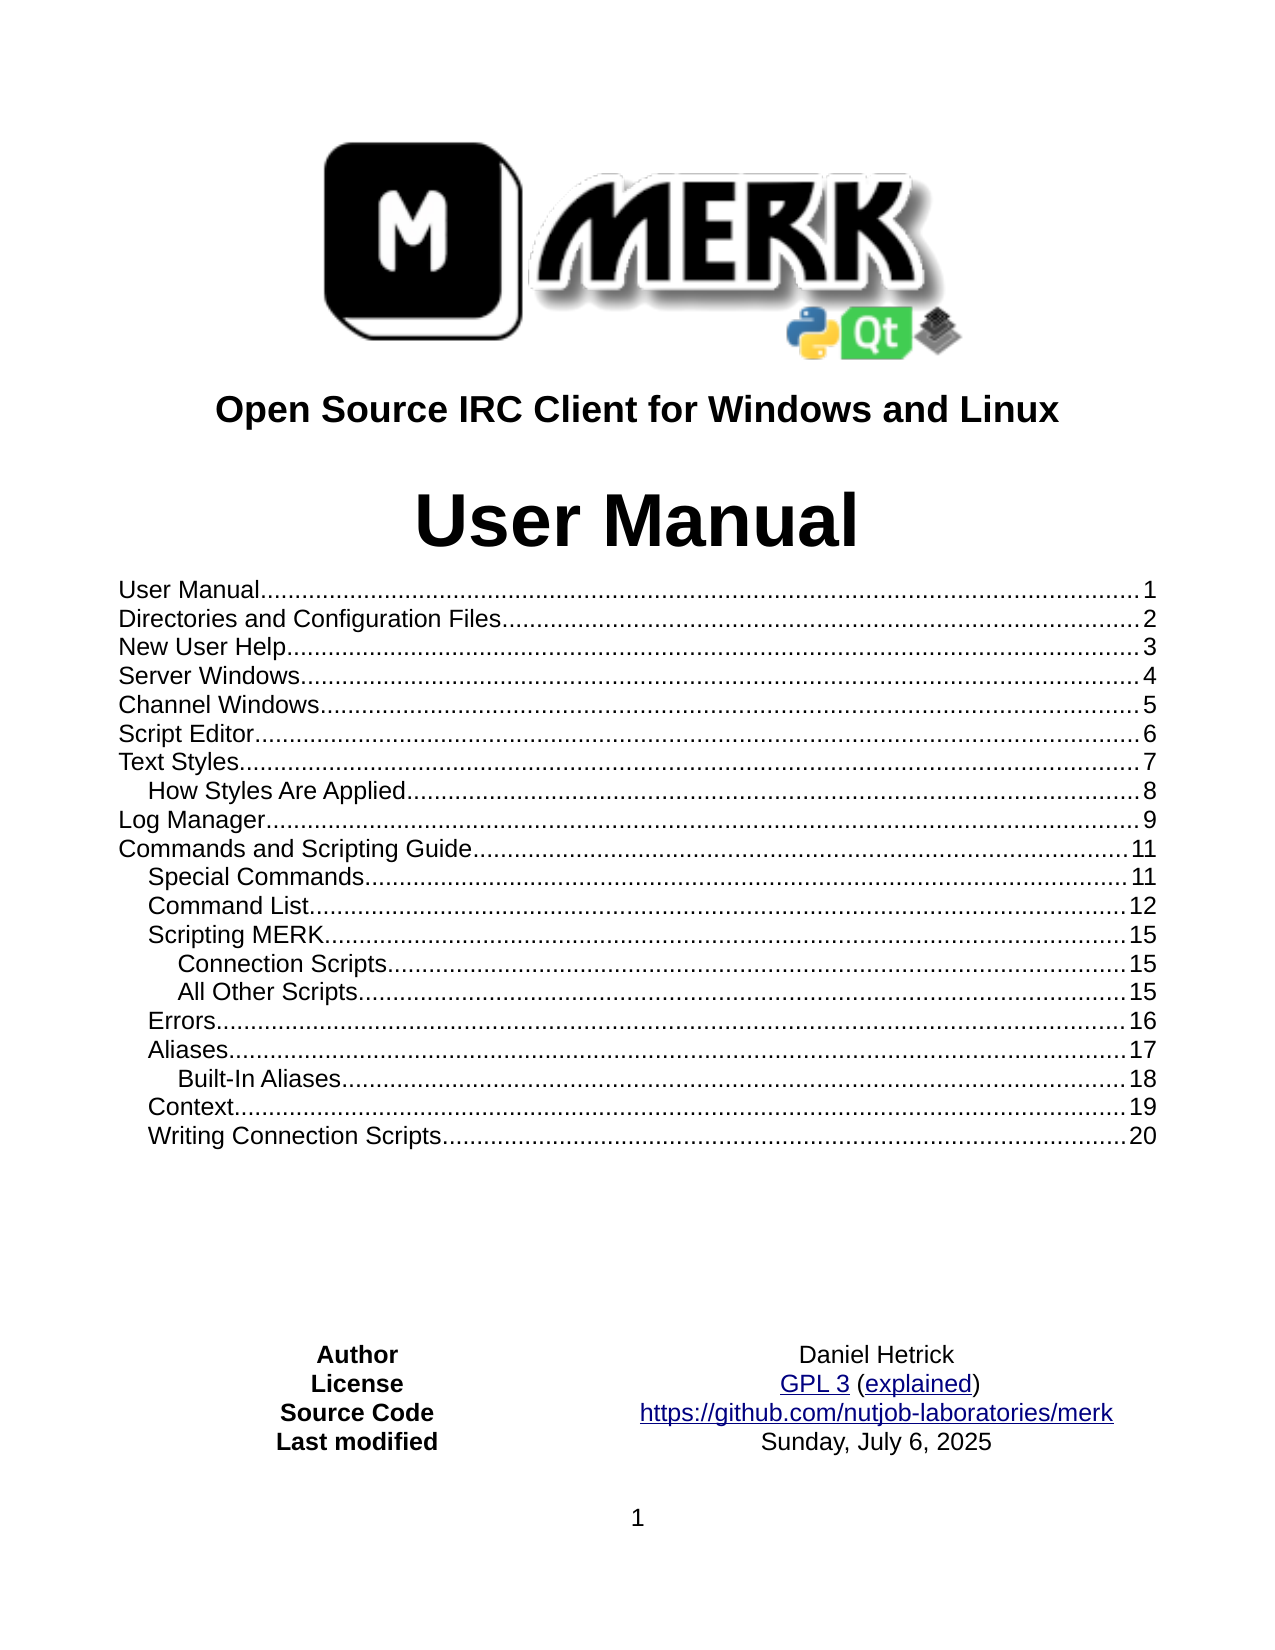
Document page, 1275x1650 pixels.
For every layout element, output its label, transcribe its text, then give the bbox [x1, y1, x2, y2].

text Errors 16 [148, 1006, 1157, 1035]
table_cell https://github.com/nutjob-laboratories/merk [596, 1398, 1157, 1426]
subtitle User Manual [118, 476, 1157, 562]
text Context 19 [148, 1092, 1157, 1121]
table_cell Sunday, July 6, 2025 [596, 1426, 1157, 1455]
text Commands and Scripting Guide 11 [118, 833, 1157, 862]
table_header Author [118, 1340, 596, 1369]
text Text Styles 7 [118, 747, 1157, 776]
text Directories and Configuration Files 2 [118, 603, 1157, 632]
text User Manual 1 [118, 575, 1157, 603]
text All Other Scripts 15 [177, 977, 1157, 1006]
table_cell License [118, 1369, 596, 1398]
text Log Manager 9 [118, 805, 1157, 833]
picture [304, 118, 971, 368]
text Channel Windows 5 [118, 690, 1157, 718]
text Open Source IRC Client for Windows and Linux [118, 387, 1157, 430]
text Script Editor 6 [118, 718, 1157, 747]
table_header Daniel Hetrick [596, 1340, 1157, 1369]
text Special Commands 11 [148, 862, 1157, 891]
text Built-In Aliases 18 [177, 1063, 1157, 1092]
text New User Help 3 [118, 632, 1157, 661]
text How Styles Are Applied 8 [148, 776, 1157, 805]
text Connection Scripts 15 [177, 948, 1157, 977]
text Command List 12 [148, 891, 1157, 920]
table_cell Source Code [118, 1398, 596, 1426]
text Writing Connection Scripts 20 [148, 1121, 1157, 1150]
text Scripting MERK 15 [148, 920, 1157, 948]
text Aliases 17 [148, 1035, 1157, 1063]
text Server Windows 4 [118, 661, 1157, 690]
table_cell GPL 3 (explained) [596, 1369, 1157, 1398]
table_cell Last modified [118, 1426, 596, 1455]
